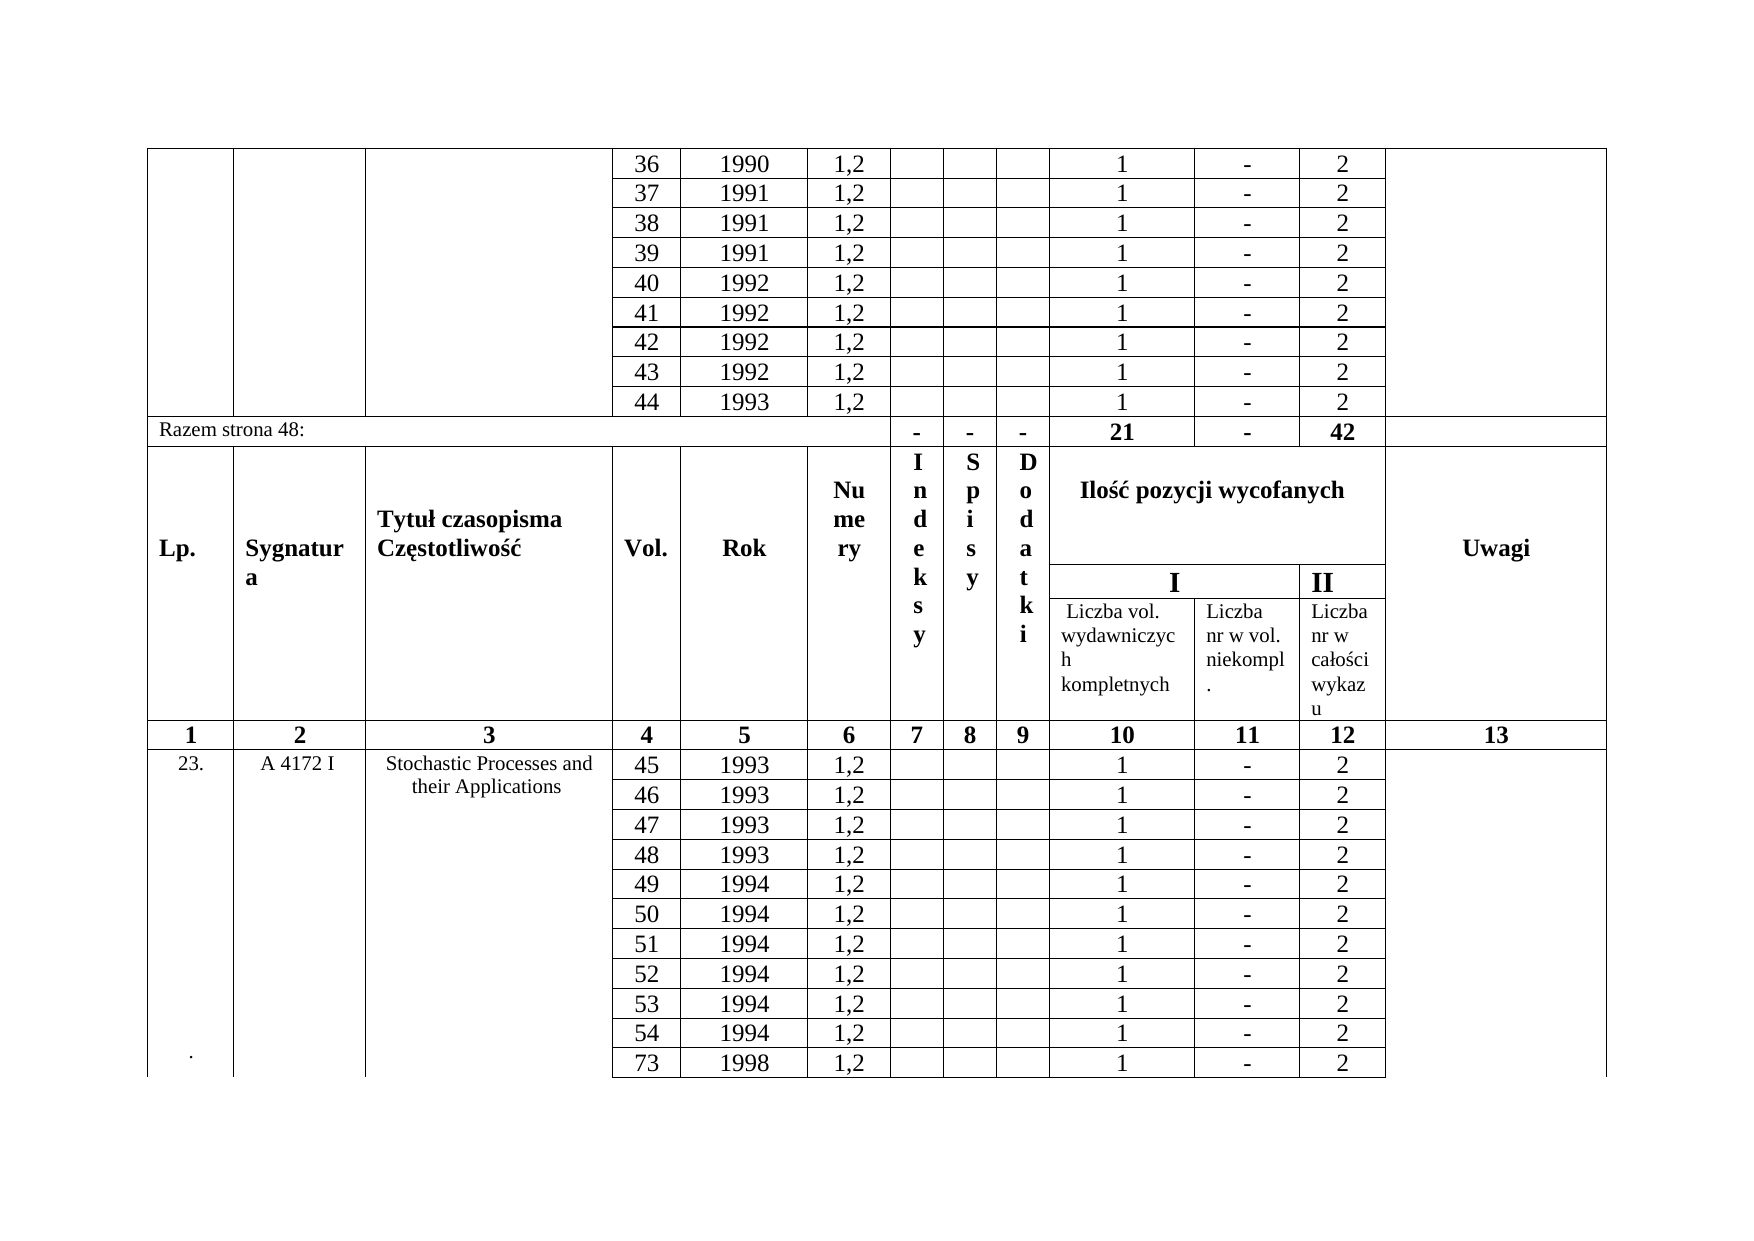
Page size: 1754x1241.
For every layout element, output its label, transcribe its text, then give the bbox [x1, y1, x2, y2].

table_cell [1386, 417, 1606, 446]
table_cell 12 [1300, 721, 1385, 749]
table_cell 1 [1050, 149, 1194, 177]
table_cell 1,2 [808, 357, 890, 386]
table_cell 2 [234, 721, 365, 749]
table_cell 1 [1050, 959, 1194, 988]
table_cell [997, 208, 1049, 237]
table_cell [366, 267, 612, 297]
table_cell [891, 179, 943, 207]
table_cell [944, 238, 996, 267]
table_cell - [1195, 840, 1299, 868]
table_cell Dodatki [997, 447, 1049, 719]
table_cell [997, 959, 1049, 988]
table_cell [148, 178, 233, 207]
table_cell [234, 356, 365, 386]
table_cell 1 [1050, 1019, 1194, 1047]
table_cell - [1195, 179, 1299, 207]
table_cell 2 [1300, 750, 1385, 779]
table_cell 2 [1300, 780, 1385, 809]
table_cell - [1195, 929, 1299, 958]
table_cell [234, 237, 365, 267]
table_cell 1,2 [808, 238, 890, 267]
table_cell 42 [613, 328, 680, 356]
table_cell [944, 989, 996, 1017]
table_cell [891, 899, 943, 928]
table_cell [1386, 267, 1606, 297]
table_cell 1 [1050, 750, 1194, 779]
table_cell 5 [681, 721, 807, 749]
table_cell Indeksy [891, 447, 943, 719]
table_cell 53 [613, 989, 680, 1017]
table_cell - [1195, 149, 1299, 177]
table_cell [234, 326, 365, 356]
table_cell 43 [613, 357, 680, 386]
table_cell - [1195, 1048, 1299, 1077]
table_cell Rok [681, 447, 807, 719]
table_cell [1386, 356, 1606, 386]
table_cell [366, 237, 612, 267]
table_cell 54 [613, 1019, 680, 1047]
table_cell [891, 780, 943, 809]
table_cell - [1195, 750, 1299, 779]
table_cell 1990 [681, 149, 807, 177]
table_cell 51 [613, 929, 680, 958]
table_cell [148, 267, 233, 297]
table_cell Uwagi [1386, 447, 1606, 719]
table_cell - [1195, 328, 1299, 356]
table_cell [891, 298, 943, 326]
table_cell 2 [1300, 810, 1385, 839]
table_cell 38 [613, 208, 680, 237]
table_cell 6 [808, 721, 890, 749]
table_cell [234, 207, 365, 237]
table_cell 1 [1050, 387, 1194, 416]
table_cell [944, 929, 996, 958]
table_cell 2 [1300, 1019, 1385, 1047]
table_cell [148, 326, 233, 356]
table_cell [997, 268, 1049, 297]
table_cell [1386, 237, 1606, 267]
table_cell 1 [1050, 899, 1194, 928]
table_cell Vol. [613, 447, 680, 719]
table_cell 1992 [681, 298, 807, 326]
table_cell [891, 238, 943, 267]
table_cell 1993 [681, 810, 807, 839]
table_cell 1,2 [808, 208, 890, 237]
table_cell [997, 1048, 1049, 1077]
table_cell 23. . [148, 750, 233, 1077]
table_cell [1386, 207, 1606, 237]
table_cell [891, 328, 943, 356]
table_cell 52 [613, 959, 680, 988]
table_cell [148, 237, 233, 267]
table_cell 36 [613, 149, 680, 177]
table_cell 1,2 [808, 328, 890, 356]
table_cell [997, 870, 1049, 898]
table_cell [234, 267, 365, 297]
table_cell [997, 810, 1049, 839]
table_cell - [1195, 899, 1299, 928]
table_cell 1 [1050, 357, 1194, 386]
table_cell 2 [1300, 840, 1385, 868]
table_cell [366, 297, 612, 326]
table_cell 1991 [681, 238, 807, 267]
table_cell [944, 780, 996, 809]
table_cell 1,2 [808, 959, 890, 988]
table_cell [997, 780, 1049, 809]
table_cell [366, 178, 612, 207]
table_cell [997, 929, 1049, 958]
table_cell 1998 [681, 1048, 807, 1077]
table_cell 46 [613, 780, 680, 809]
table_cell 40 [613, 268, 680, 297]
table_cell 21 [1050, 417, 1194, 446]
table_cell [944, 899, 996, 928]
table_cell 1991 [681, 179, 807, 207]
table_cell [997, 357, 1049, 386]
table_cell 1 [1050, 238, 1194, 267]
table_cell [944, 357, 996, 386]
table_cell Liczba nr w vol. niekompl. [1195, 599, 1299, 719]
table_cell 1 [1050, 1048, 1194, 1077]
table_cell 2 [1300, 387, 1385, 416]
table_cell 45 [613, 750, 680, 779]
table_cell 1 [1050, 328, 1194, 356]
table_cell [1386, 750, 1606, 1077]
table_cell 1 [1050, 929, 1194, 958]
table_cell 1,2 [808, 268, 890, 297]
table_cell 3 [366, 721, 612, 749]
table_cell [997, 840, 1049, 868]
table_cell [891, 810, 943, 839]
table_cell 9 [997, 721, 1049, 749]
table_cell [148, 356, 233, 386]
table_cell 1 [1050, 298, 1194, 326]
table_cell [234, 386, 365, 416]
table_cell [944, 810, 996, 839]
table_cell - [1195, 417, 1299, 446]
table_cell 1,2 [808, 899, 890, 928]
table_cell [891, 208, 943, 237]
table_cell Liczba nr w całości wykazu [1300, 599, 1385, 719]
table_cell 47 [613, 810, 680, 839]
table_cell 1,2 [808, 298, 890, 326]
table_cell - [891, 417, 943, 446]
table_cell 50 [613, 899, 680, 928]
table_cell 1 [148, 721, 233, 749]
table_cell 2 [1300, 328, 1385, 356]
table_cell 1994 [681, 929, 807, 958]
table_cell Tytuł czasopisma Częstotliwość [366, 447, 612, 719]
table_cell 2 [1300, 268, 1385, 297]
table_cell 1,2 [808, 929, 890, 958]
table_cell [148, 297, 233, 326]
table_cell [891, 149, 943, 177]
table_cell [891, 387, 943, 416]
table_cell 2 [1300, 179, 1385, 207]
table_cell 1,2 [808, 179, 890, 207]
table_cell 4 [613, 721, 680, 749]
table_cell 1,2 [808, 1019, 890, 1047]
table_cell - [997, 417, 1049, 446]
table_cell [891, 959, 943, 988]
table_cell 1992 [681, 357, 807, 386]
table_cell 1993 [681, 780, 807, 809]
table_cell 1,2 [808, 149, 890, 177]
table_cell [997, 149, 1049, 177]
table_cell 1 [1050, 268, 1194, 297]
table_cell [944, 840, 996, 868]
table_cell Sygnatura [234, 447, 365, 719]
table_cell [366, 356, 612, 386]
table_cell [234, 178, 365, 207]
table_cell 44 [613, 387, 680, 416]
table_cell [997, 1019, 1049, 1047]
table_cell [148, 386, 233, 416]
table_cell [148, 149, 233, 177]
table_cell [1386, 386, 1606, 416]
table_cell 1994 [681, 899, 807, 928]
table_cell 1 [1050, 810, 1194, 839]
table_cell Stochastic Processes and their Applications [366, 750, 612, 1077]
table_cell I [1050, 565, 1299, 598]
table_cell - [1195, 989, 1299, 1017]
table_cell Lp. [148, 447, 233, 719]
table_cell 1993 [681, 387, 807, 416]
table_cell 1992 [681, 268, 807, 297]
table_cell [944, 1019, 996, 1047]
table_cell - [1195, 357, 1299, 386]
table_cell [366, 149, 612, 177]
table_cell 1,2 [808, 780, 890, 809]
table_cell [234, 149, 365, 177]
table_cell 1,2 [808, 870, 890, 898]
table_cell [997, 750, 1049, 779]
table_cell 1,2 [808, 750, 890, 779]
table_cell 1,2 [808, 989, 890, 1017]
table_cell 1994 [681, 870, 807, 898]
table_cell [944, 179, 996, 207]
table_cell [234, 297, 365, 326]
table_cell [997, 179, 1049, 207]
table_cell II [1300, 565, 1385, 598]
table_cell [944, 387, 996, 416]
table_cell 48 [613, 840, 680, 868]
table_cell 1,2 [808, 387, 890, 416]
table_cell - [1195, 238, 1299, 267]
table_cell - [1195, 780, 1299, 809]
table_cell 1,2 [808, 810, 890, 839]
table_cell 49 [613, 870, 680, 898]
table_cell - [1195, 298, 1299, 326]
table_cell 2 [1300, 357, 1385, 386]
table_cell 1993 [681, 840, 807, 868]
table_cell [891, 1019, 943, 1047]
table_cell [944, 268, 996, 297]
table_cell 1,2 [808, 1048, 890, 1077]
table_cell [366, 207, 612, 237]
table_cell - [1195, 1019, 1299, 1047]
table_cell 2 [1300, 1048, 1385, 1077]
table_cell 2 [1300, 149, 1385, 177]
table_cell [891, 840, 943, 868]
table_cell Spisy [944, 447, 996, 719]
table_cell [891, 268, 943, 297]
table_cell [997, 328, 1049, 356]
table_cell [366, 326, 612, 356]
table_cell 1 [1050, 870, 1194, 898]
table_cell 37 [613, 179, 680, 207]
table_cell [891, 750, 943, 779]
table_cell [944, 959, 996, 988]
table_cell 2 [1300, 298, 1385, 326]
table_cell [944, 870, 996, 898]
table_cell [891, 929, 943, 958]
table_cell 1991 [681, 208, 807, 237]
table_cell 13 [1386, 721, 1606, 749]
table_cell [944, 750, 996, 779]
table_cell 2 [1300, 238, 1385, 267]
table_cell [997, 298, 1049, 326]
table_cell [997, 989, 1049, 1017]
table_cell 41 [613, 298, 680, 326]
table_cell [1386, 326, 1606, 356]
table_cell 1994 [681, 959, 807, 988]
table_cell 2 [1300, 929, 1385, 958]
table_cell Numery [808, 447, 890, 719]
table_cell - [1195, 870, 1299, 898]
table_cell Liczba vol. wydawniczych kompletnych [1050, 599, 1194, 719]
table_cell [997, 899, 1049, 928]
table_cell [891, 1048, 943, 1077]
table_cell 1 [1050, 989, 1194, 1017]
table_cell A 4172 I [234, 750, 365, 1077]
table_cell [944, 328, 996, 356]
table_cell [944, 298, 996, 326]
table_cell [1386, 297, 1606, 326]
table_cell 1 [1050, 780, 1194, 809]
table_cell 8 [944, 721, 996, 749]
table_cell - [1195, 268, 1299, 297]
table_cell - [1195, 208, 1299, 237]
table_cell 2 [1300, 870, 1385, 898]
table_cell 73 [613, 1048, 680, 1077]
table_cell 1993 [681, 750, 807, 779]
table_cell [891, 989, 943, 1017]
table_cell 1994 [681, 1019, 807, 1047]
table_cell 1 [1050, 208, 1194, 237]
table_cell [366, 386, 612, 416]
table_cell [997, 238, 1049, 267]
table_cell [891, 357, 943, 386]
table_cell 1,2 [808, 840, 890, 868]
table_cell [148, 207, 233, 237]
table_cell 1 [1050, 179, 1194, 207]
table_cell [997, 387, 1049, 416]
table_cell [944, 149, 996, 177]
table_cell 42 [1300, 417, 1385, 446]
table_cell [944, 1048, 996, 1077]
table_cell Ilość pozycji wycofanych [1050, 447, 1385, 564]
table_cell 10 [1050, 721, 1194, 749]
table_cell 1994 [681, 989, 807, 1017]
table_cell - [944, 417, 996, 446]
table_cell 2 [1300, 899, 1385, 928]
table_cell Razem strona 48: [148, 417, 890, 446]
table_cell 7 [891, 721, 943, 749]
table_cell - [1195, 959, 1299, 988]
table_cell 2 [1300, 208, 1385, 237]
table_cell 1 [1050, 840, 1194, 868]
table_cell 2 [1300, 959, 1385, 988]
table_cell 11 [1195, 721, 1299, 749]
table_cell [1386, 149, 1606, 177]
table_cell [944, 208, 996, 237]
table_cell - [1195, 810, 1299, 839]
table_cell [1386, 178, 1606, 207]
table_cell [891, 870, 943, 898]
table_cell 1992 [681, 328, 807, 356]
table_cell 39 [613, 238, 680, 267]
table_cell 2 [1300, 989, 1385, 1017]
table_cell - [1195, 387, 1299, 416]
